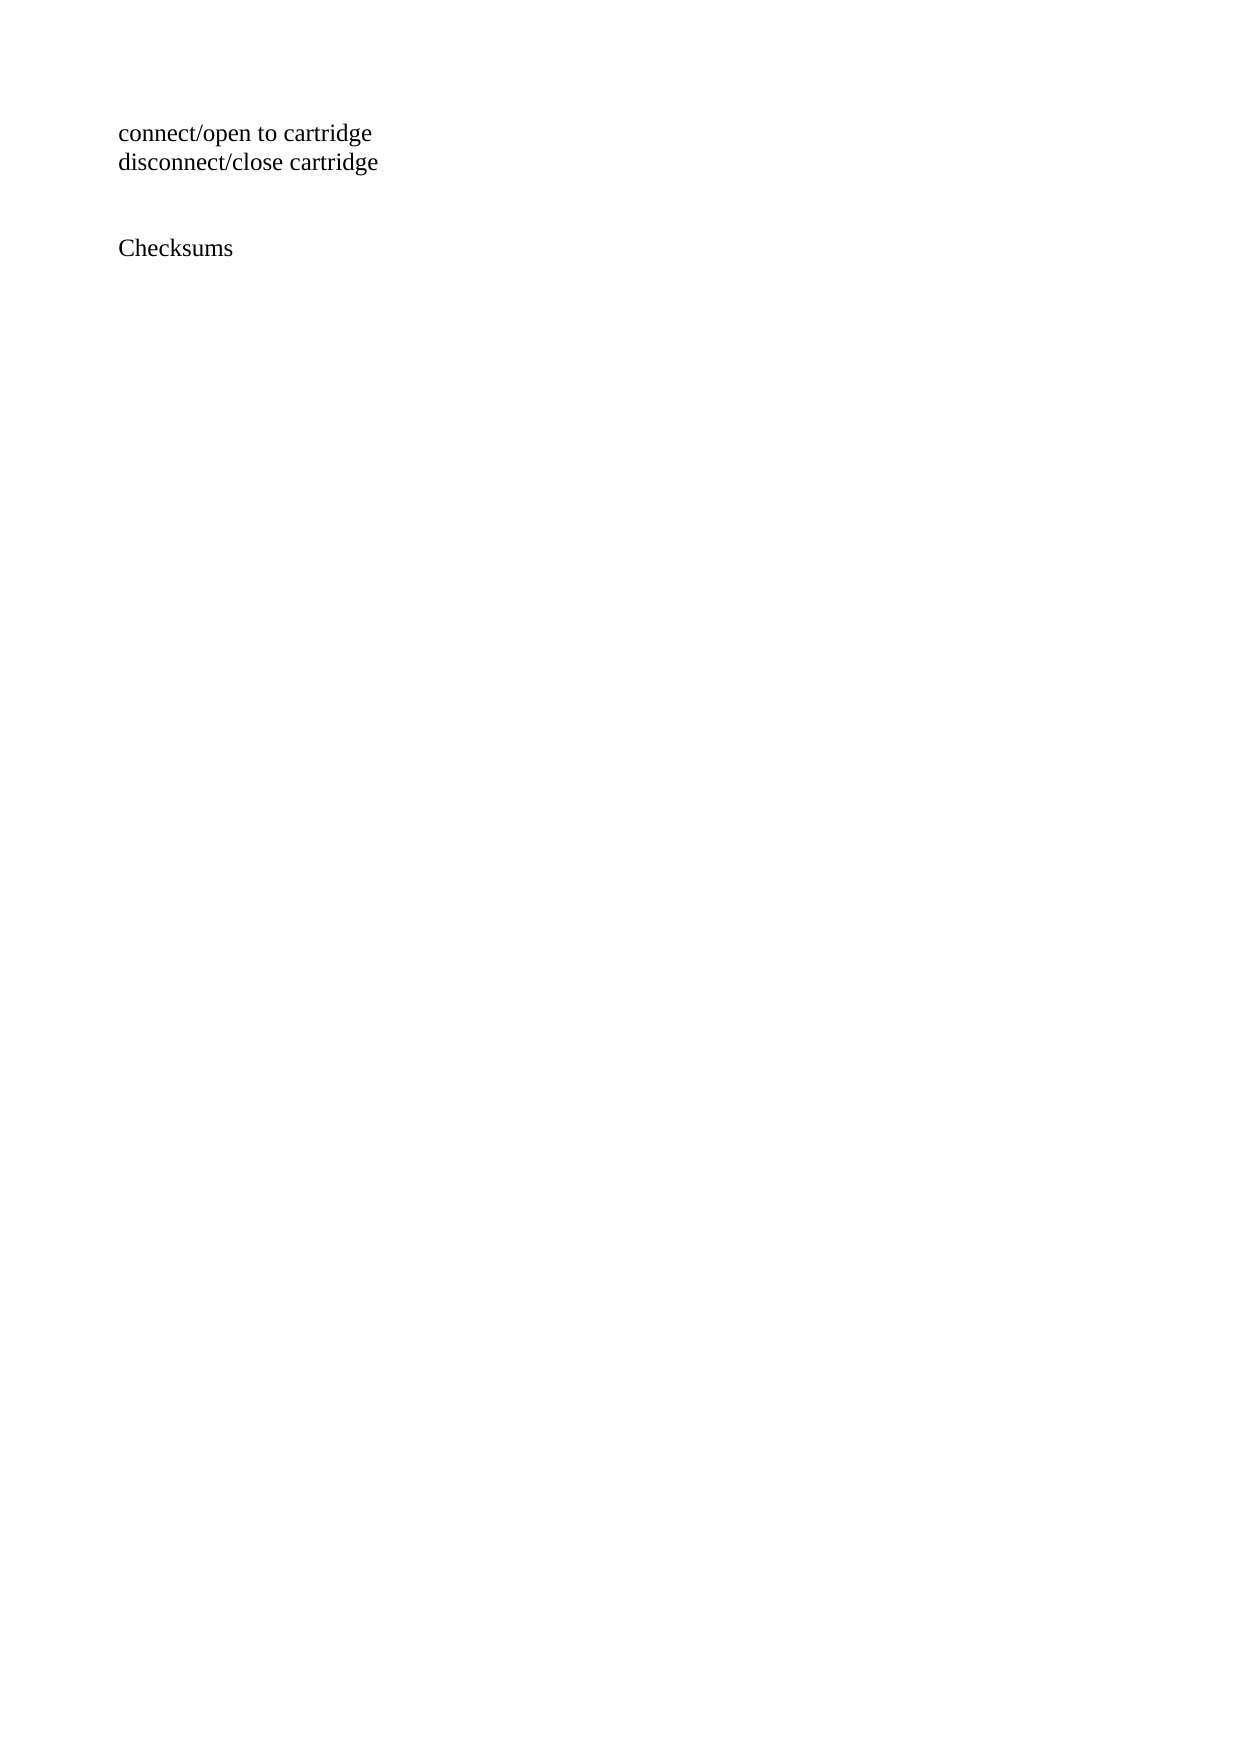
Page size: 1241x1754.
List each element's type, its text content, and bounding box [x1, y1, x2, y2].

text connect/open to cartridge [118, 118, 1122, 147]
text Checksums [118, 233, 1122, 262]
text disconnect/close cartridge [118, 147, 1122, 176]
